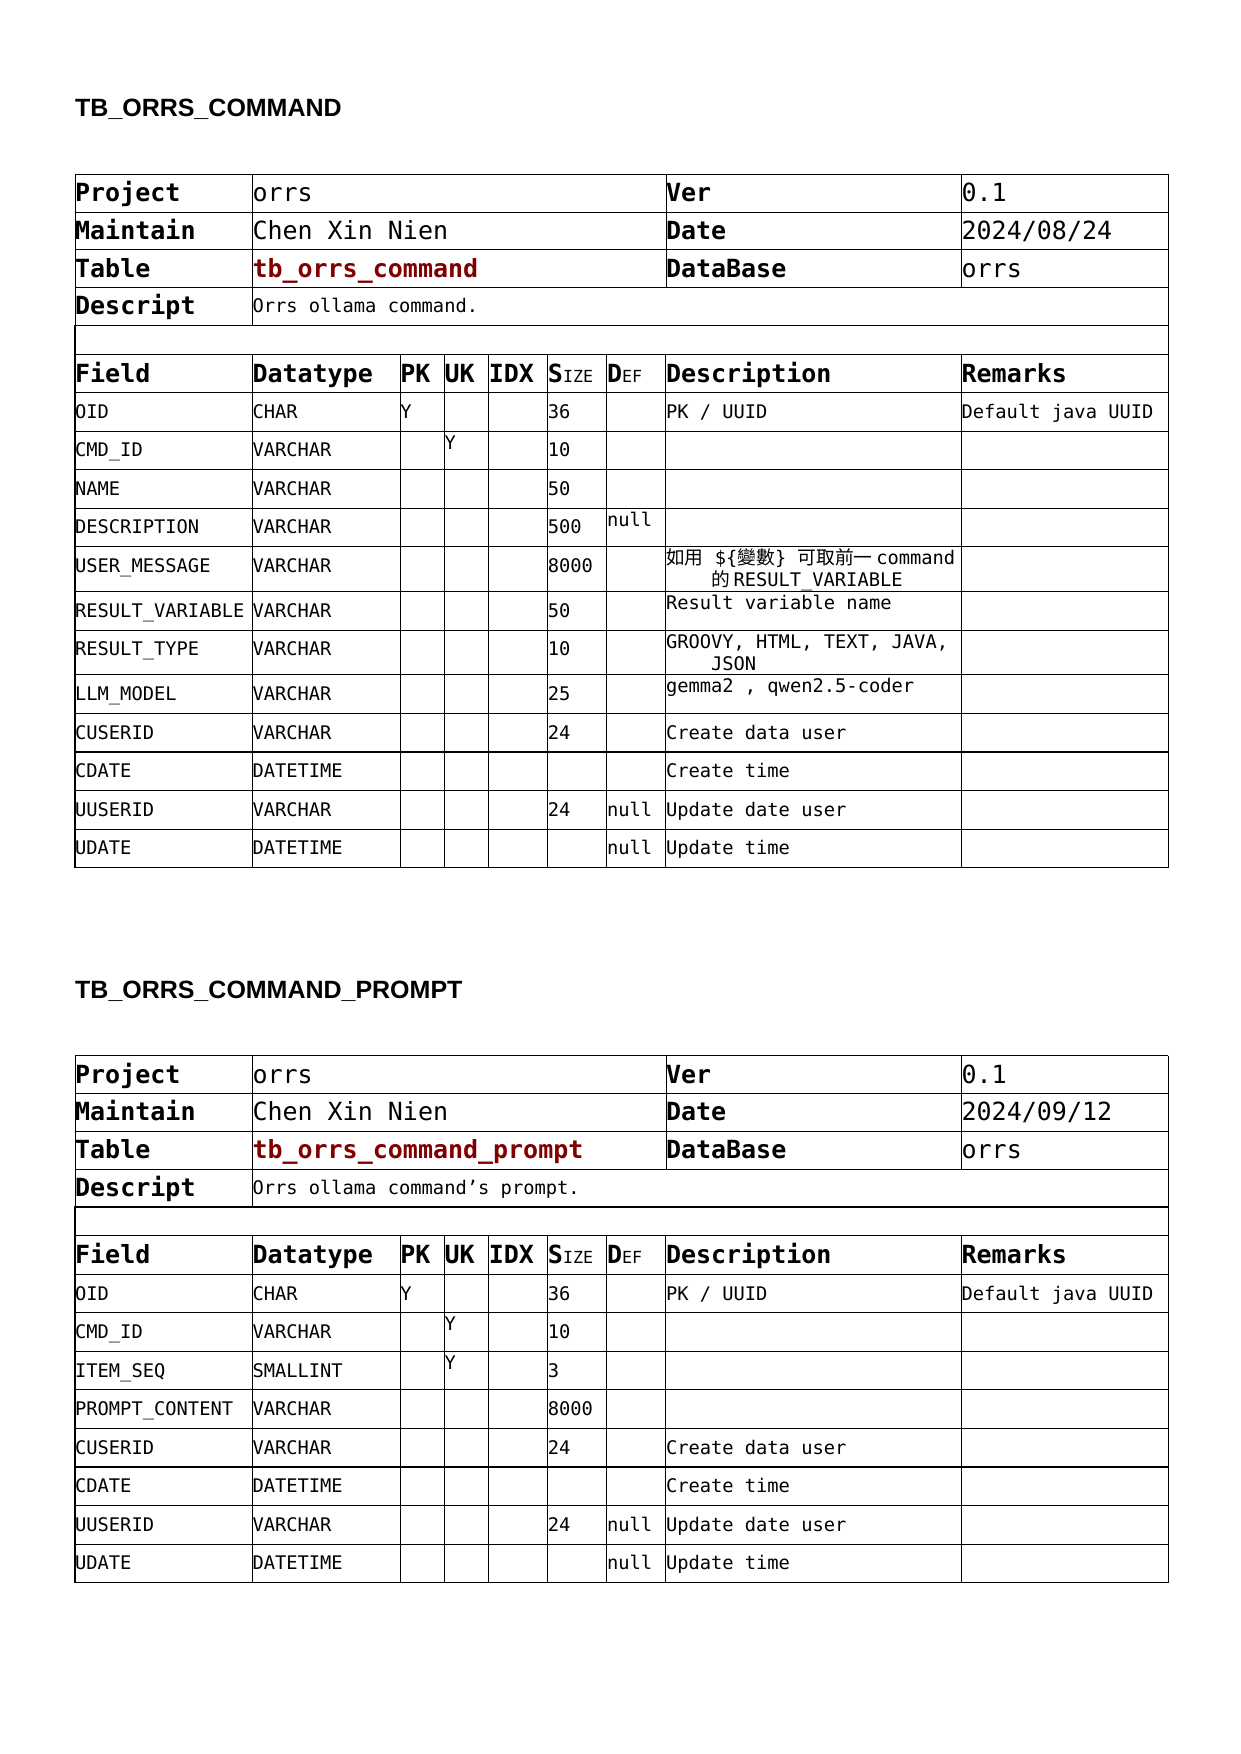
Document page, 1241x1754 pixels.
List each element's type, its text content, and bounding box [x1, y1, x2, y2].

table_cell VARCHAR [253, 1506, 400, 1543]
table_cell [1175, 212, 1181, 249]
table_cell VARCHAR [253, 1313, 400, 1351]
table_cell VARCHAR [253, 631, 400, 674]
table_cell [962, 714, 1168, 751]
table_cell [607, 393, 665, 431]
table_cell [962, 470, 1168, 508]
table_cell SIZE [548, 355, 606, 392]
table_cell SMALLINT [253, 1352, 400, 1389]
table_cell Result variable name [666, 592, 961, 629]
table_cell [666, 470, 961, 508]
table_cell 2024/08/24 [962, 213, 1168, 249]
table_cell [445, 714, 488, 751]
table_cell [1175, 287, 1181, 325]
table_cell [962, 1429, 1168, 1466]
table_cell [401, 1390, 444, 1428]
table_cell [489, 791, 547, 828]
table_cell [1169, 354, 1181, 392]
table_cell [445, 470, 488, 508]
table_cell 24 [548, 1506, 606, 1543]
table_cell CDATE [76, 1468, 252, 1505]
table_cell [489, 1390, 547, 1428]
table_cell [489, 1468, 547, 1505]
table_cell [401, 714, 444, 751]
table_cell [401, 1545, 444, 1582]
table_cell [489, 547, 547, 591]
table_cell [962, 1313, 1168, 1351]
table_cell [445, 1275, 488, 1312]
table_cell Create data user [666, 1429, 961, 1466]
table_cell [607, 631, 665, 674]
table_cell [401, 753, 444, 790]
table_cell [962, 791, 1168, 828]
table_cell [607, 432, 665, 469]
table_cell [445, 547, 488, 591]
table_cell [489, 830, 547, 867]
table_cell UUSERID [76, 1506, 252, 1543]
table_cell [445, 791, 488, 828]
table_cell [489, 1275, 547, 1312]
table_cell null [607, 830, 665, 867]
table_cell VARCHAR [253, 470, 400, 508]
table_cell [1169, 790, 1181, 828]
table_cell [607, 1313, 665, 1351]
table_cell [962, 1352, 1168, 1389]
table_cell [1169, 546, 1181, 591]
table_cell Maintain [76, 1094, 252, 1131]
table_cell UDATE [76, 830, 252, 867]
table_cell [1169, 431, 1181, 469]
table_cell [607, 1275, 665, 1312]
table_cell [1169, 508, 1181, 546]
table_cell [1169, 469, 1181, 508]
table_cell [666, 1313, 961, 1351]
table_header 0.1 [962, 175, 1168, 212]
table_cell null [607, 509, 665, 546]
table_cell USER_MESSAGE [76, 547, 252, 591]
table_cell 8000 [548, 1390, 606, 1428]
table_cell [607, 753, 665, 790]
table_cell OID [76, 1275, 252, 1312]
table_cell OID [76, 393, 252, 431]
table_cell 24 [548, 1429, 606, 1466]
table_cell Create time [666, 1468, 961, 1505]
table_cell [1169, 325, 1181, 353]
table_header 0.1 [962, 1056, 1168, 1093]
table_cell Chen Xin Nien [253, 213, 666, 249]
table_cell DataBase [667, 250, 961, 287]
table_cell [962, 592, 1168, 629]
table_cell [401, 1352, 444, 1389]
table_cell [962, 1545, 1168, 1582]
table_cell DataBase [667, 1132, 961, 1169]
table_cell Y [445, 1313, 488, 1351]
table_cell [1175, 249, 1181, 287]
table_cell [962, 675, 1168, 713]
table_cell [489, 1506, 547, 1543]
table_cell [1169, 1544, 1181, 1582]
table_cell [548, 830, 606, 867]
table_cell [401, 791, 444, 828]
table_cell [445, 753, 488, 790]
table_cell DESCRIPTION [76, 509, 252, 546]
table_cell Descript [76, 1170, 252, 1206]
table_cell CUSERID [76, 1429, 252, 1466]
table_cell [607, 714, 665, 751]
table_cell Y [401, 1275, 444, 1312]
table_cell 10 [548, 631, 606, 674]
table_cell [445, 1545, 488, 1582]
table_cell [489, 675, 547, 713]
subtitle TB_ORRS_COMMAND [75, 89, 1165, 127]
table_cell UDATE [76, 1545, 252, 1582]
table_cell Field [76, 1236, 252, 1274]
table_cell PROMPT_CONTENT [76, 1390, 252, 1428]
table_cell [548, 753, 606, 790]
table_cell [962, 830, 1168, 867]
table_cell LLM_MODEL [76, 675, 252, 713]
table_cell RESULT_VARIABLE [76, 592, 252, 629]
table_cell PK [401, 355, 444, 392]
table_cell [962, 1506, 1168, 1543]
table_cell [401, 1313, 444, 1351]
table_cell [1169, 674, 1181, 713]
table_cell 8000 [548, 547, 606, 591]
table_cell 36 [548, 393, 606, 431]
table_cell Update date user [666, 791, 961, 828]
table_cell Create data user [666, 714, 961, 751]
table_cell [962, 509, 1168, 546]
table_cell [1175, 1093, 1181, 1131]
table_cell [489, 714, 547, 751]
table_cell 24 [548, 714, 606, 751]
table_cell SIZE [548, 1236, 606, 1274]
table_header [1175, 174, 1181, 212]
table_cell [548, 1468, 606, 1505]
table_cell 36 [548, 1275, 606, 1312]
table_cell [1169, 1389, 1181, 1428]
table_cell VARCHAR [253, 547, 400, 591]
table_cell Datatype [253, 1236, 400, 1274]
table_header orrs [253, 1056, 666, 1093]
table_cell [607, 1352, 665, 1389]
table_cell [607, 675, 665, 713]
table_cell [962, 753, 1168, 790]
table_cell [607, 1390, 665, 1428]
table_cell VARCHAR [253, 714, 400, 751]
table_cell [962, 631, 1168, 674]
table_cell 50 [548, 592, 606, 629]
table_cell VARCHAR [253, 791, 400, 828]
table_cell orrs [962, 250, 1168, 287]
table_cell [445, 393, 488, 431]
table_cell [445, 830, 488, 867]
table_cell [1169, 1312, 1181, 1351]
table_cell Chen Xin Nien [253, 1094, 666, 1131]
table_cell PK / UUID [666, 393, 961, 431]
table_cell [401, 631, 444, 674]
table_cell VARCHAR [253, 432, 400, 469]
table_cell [1169, 1428, 1181, 1466]
table_cell [1169, 1235, 1181, 1274]
table_cell Update time [666, 1545, 961, 1582]
table_cell DATETIME [253, 1545, 400, 1582]
table_cell Field [76, 355, 252, 392]
table_cell Date [667, 213, 961, 249]
table_cell [489, 631, 547, 674]
table_cell RESULT_TYPE [76, 631, 252, 674]
table_cell [1169, 591, 1181, 629]
table_cell CUSERID [76, 714, 252, 751]
table_cell [962, 432, 1168, 469]
table_cell [1169, 392, 1181, 431]
table_cell [1169, 751, 1181, 790]
table_cell DEF [607, 1236, 665, 1274]
table_cell null [607, 791, 665, 828]
table_cell [401, 1429, 444, 1466]
table_cell [607, 470, 665, 508]
table_header Project [76, 1056, 252, 1093]
table_cell DATETIME [253, 753, 400, 790]
table_cell [445, 1429, 488, 1466]
table_cell Descript [76, 288, 252, 325]
table_cell [489, 509, 547, 546]
table_cell VARCHAR [253, 675, 400, 713]
table_cell 24 [548, 791, 606, 828]
table_cell [666, 1390, 961, 1428]
table_cell [607, 1468, 665, 1505]
table_cell [666, 509, 961, 546]
table_cell [1169, 630, 1181, 674]
table_cell 25 [548, 675, 606, 713]
table_cell Default java UUID [962, 1275, 1168, 1312]
table_cell Y [401, 393, 444, 431]
table_cell NAME [76, 470, 252, 508]
table_cell ITEM_SEQ [76, 1352, 252, 1389]
table_cell Y [445, 1352, 488, 1389]
table_cell Create time [666, 753, 961, 790]
table_cell [401, 432, 444, 469]
table_header [1175, 1055, 1181, 1093]
table_cell [489, 1313, 547, 1351]
table_cell Orrs ollama command. [253, 288, 1168, 325]
table_cell VARCHAR [253, 592, 400, 629]
table_cell null [607, 1506, 665, 1543]
table_cell [1169, 1466, 1181, 1505]
table_cell [401, 592, 444, 629]
table_cell Maintain [76, 213, 252, 249]
table_cell [401, 1506, 444, 1543]
table_cell [666, 1352, 961, 1389]
table_cell Description [666, 355, 961, 392]
table_cell Description [666, 1236, 961, 1274]
table_cell [401, 1468, 444, 1505]
table_cell [445, 1390, 488, 1428]
table_cell CMD_ID [76, 1313, 252, 1351]
table_cell VARCHAR [253, 509, 400, 546]
table_cell Remarks [962, 355, 1168, 392]
table_cell CHAR [253, 1275, 400, 1312]
table_cell [548, 1545, 606, 1582]
table_cell IDX [489, 355, 547, 392]
table_header orrs [253, 175, 666, 212]
table_cell Table [76, 250, 252, 287]
table_cell DATETIME [253, 830, 400, 867]
table_cell [489, 470, 547, 508]
table_cell Update time [666, 830, 961, 867]
table_cell gemma2 , qwen2.5-coder [666, 675, 961, 713]
table_cell [1169, 1274, 1181, 1312]
table_cell PK [401, 1236, 444, 1274]
table_cell [489, 1352, 547, 1389]
table_header Project [76, 175, 252, 212]
table_cell [1175, 1169, 1181, 1206]
table_cell [1169, 1351, 1181, 1389]
table_cell VARCHAR [253, 1390, 400, 1428]
table_cell CHAR [253, 393, 400, 431]
table_cell [666, 432, 961, 469]
table_cell [401, 830, 444, 867]
table_cell [489, 753, 547, 790]
table_cell [1169, 713, 1181, 751]
table_cell [401, 547, 444, 591]
table_cell UK [445, 1236, 488, 1274]
table_cell tb_orrs_command_prompt [253, 1132, 666, 1169]
table_cell [1169, 1206, 1181, 1235]
table_cell [962, 1390, 1168, 1428]
table_cell [401, 675, 444, 713]
table_cell Table [76, 1132, 252, 1169]
table_cell [489, 393, 547, 431]
table_cell tb_orrs_command [253, 250, 666, 287]
table_cell VARCHAR [253, 1429, 400, 1466]
subtitle TB_ORRS_COMMAND_PROMPT [75, 971, 1165, 1008]
table_cell [445, 675, 488, 713]
table_cell [607, 592, 665, 629]
table_header Ver [667, 175, 961, 212]
table_cell null [607, 1545, 665, 1582]
table_cell [445, 631, 488, 674]
table_cell DEF [607, 355, 665, 392]
table_cell [1175, 1131, 1181, 1169]
table_cell 10 [548, 1313, 606, 1351]
table_cell [489, 1429, 547, 1466]
table_cell Datatype [253, 355, 400, 392]
table_cell [401, 509, 444, 546]
table_cell [76, 1208, 1168, 1235]
table_cell Remarks [962, 1236, 1168, 1274]
table_cell [401, 470, 444, 508]
table_cell IDX [489, 1236, 547, 1274]
table_cell [962, 1468, 1168, 1505]
table_cell CDATE [76, 753, 252, 790]
table_cell GROOVY, HTML, TEXT, JAVA, JSON [666, 631, 961, 674]
table_cell [607, 1429, 665, 1466]
table_cell Date [667, 1094, 961, 1131]
table_cell [607, 547, 665, 591]
table_cell 3 [548, 1352, 606, 1389]
table_cell Orrs ollama command’s prompt. [253, 1170, 1168, 1206]
table_cell Update date user [666, 1506, 961, 1543]
table_cell [445, 509, 488, 546]
table_cell 50 [548, 470, 606, 508]
table_cell Y [445, 432, 488, 469]
table_cell [445, 592, 488, 629]
table_cell [489, 592, 547, 629]
table_cell orrs [962, 1132, 1168, 1169]
table_cell PK / UUID [666, 1275, 961, 1312]
table_cell 如用 ${變數} 可取前一command的RESULT_VARIABLE [666, 547, 961, 591]
table_cell 500 [548, 509, 606, 546]
table_cell UUSERID [76, 791, 252, 828]
table_cell UK [445, 355, 488, 392]
table_cell Default java UUID [962, 393, 1168, 431]
table_cell [489, 432, 547, 469]
table_cell [76, 326, 1168, 353]
table_cell [445, 1506, 488, 1543]
table_cell [962, 547, 1168, 591]
table_cell DATETIME [253, 1468, 400, 1505]
table_cell 2024/09/12 [962, 1094, 1168, 1131]
table_cell [489, 1545, 547, 1582]
table_cell 10 [548, 432, 606, 469]
table_cell [1169, 829, 1181, 867]
table_cell [445, 1468, 488, 1505]
table_header Ver [667, 1056, 961, 1093]
table_cell [1169, 1505, 1181, 1543]
table_cell CMD_ID [76, 432, 252, 469]
